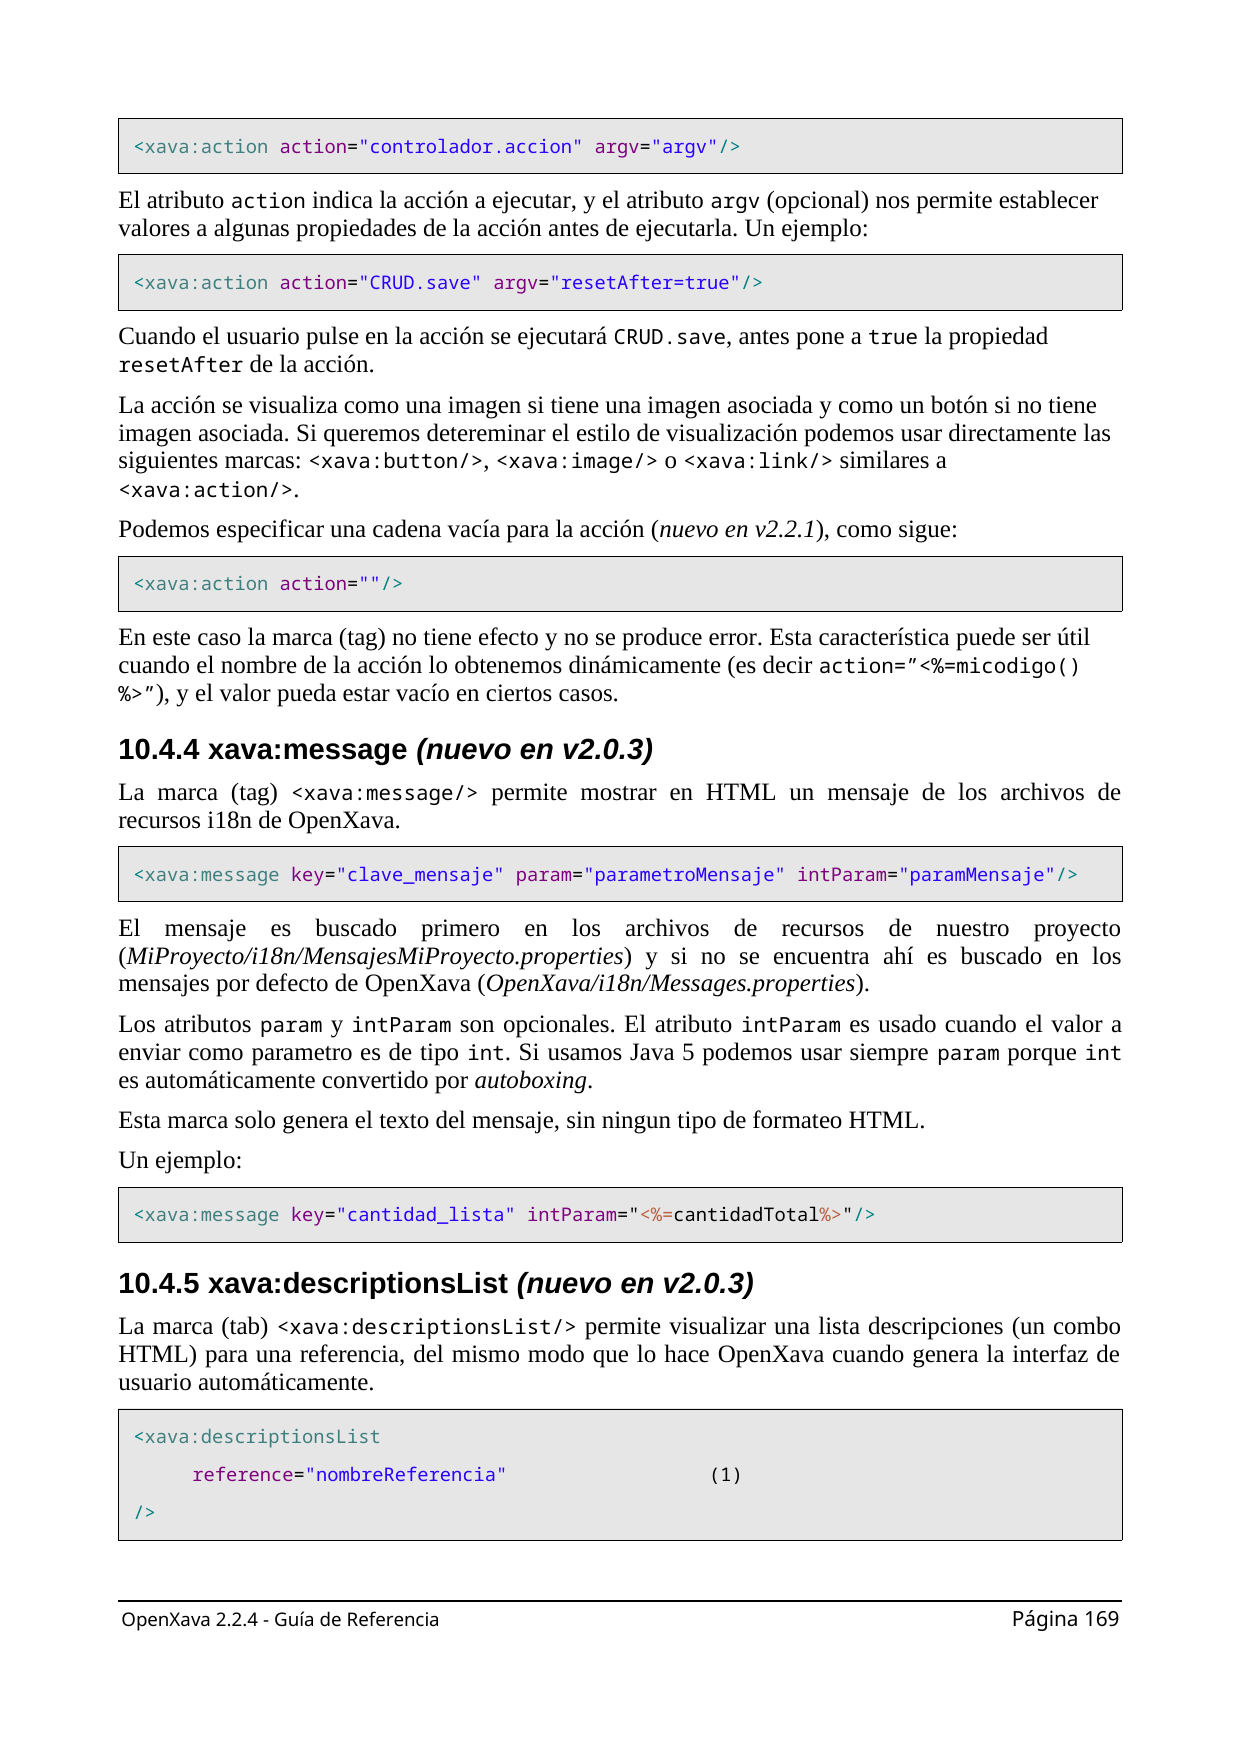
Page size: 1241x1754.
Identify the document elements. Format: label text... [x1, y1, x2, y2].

text En este caso la marca (tag) no tiene efecto y no se produce error. Esta característica puede ser útil cuando el nombre de la acción lo obtenemos dinámicamente (es decir action=”<%=micodigo()%>”), y el valor pueda estar vacío en ciertos casos. [118, 623, 1122, 708]
text <xava:message key="clave_mensaje" param="parametroMensaje" intParam="paramMensaje"/> [119, 847, 1122, 901]
text reference="nombreReferencia" (1) [119, 1447, 1122, 1484]
text <xava:message key="cantidad_lista" intParam="<%=cantidadTotal%>"/> [119, 1188, 1122, 1242]
subtitle xava:descriptionsList (nuevo en v2.0.3) [118, 1267, 1122, 1300]
text Los atributos param y intParam son opcionales. El atributo intParam es usado cuando el valor a enviar como parametro es de tipo int. Si usamos Java 5 podemos usar siempre param porque int es automáticamente convertido por autoboxing. [118, 1010, 1122, 1094]
text /> [119, 1484, 1122, 1540]
text La marca (tag) <xava:message/> permite mostrar en HTML un mensaje de los archivos de recursos i18n de OpenXava. [118, 778, 1122, 834]
text La marca (tab) <xava:descriptionsList/> permite visualizar una lista descripciones (un combo HTML) para una referencia, del mismo modo que lo hace OpenXava cuando genera la interfaz de usuario automáticamente. [118, 1312, 1122, 1396]
text Esta marca solo genera el texto del mensaje, sin ningun tipo de formateo HTML. [118, 1106, 1122, 1134]
text El mensaje es buscado primero en los archivos de recursos de nuestro proyecto (MiProyecto/i18n/MensajesMiProyecto.properties) y si no se encuentra ahí es buscado en los mensajes por defecto de OpenXava (OpenXava/i18n/Messages.properties). [118, 914, 1122, 997]
text El atributo action indica la acción a ejecutar, y el atributo argv (opcional) nos permite establecer valores a algunas propiedades de la acción antes de ejecutarla. Un ejemplo: [118, 186, 1122, 242]
text Un ejemplo: [118, 1147, 1122, 1174]
text <xava:action action="controlador.accion" argv="argv"/> [119, 119, 1122, 173]
text La acción se visualiza como una imagen si tiene una imagen asociada y como un botón si no tiene imagen asociada. Si queremos detereminar el estilo de visualización podemos usar directamente las siguientes marcas: <xava:button/>, <xava:image/> o <xava:link/> similares a <xava:action/>. [118, 391, 1122, 503]
text <xava:action action=""/> [119, 557, 1122, 611]
text <xava:descriptionsList [119, 1410, 1122, 1447]
text Podemos especificar una cadena vacía para la acción (nuevo en v2.2.1), como sigue: [118, 516, 1122, 543]
text <xava:action action="CRUD.save" argv="resetAfter=true"/> [119, 255, 1122, 310]
subtitle xava:message (nuevo en v2.0.3) [118, 733, 1122, 765]
text Cuando el usuario pulse en la acción se ejecutará CRUD.save, antes pone a true la propiedad resetAfter de la acción. [118, 322, 1122, 379]
